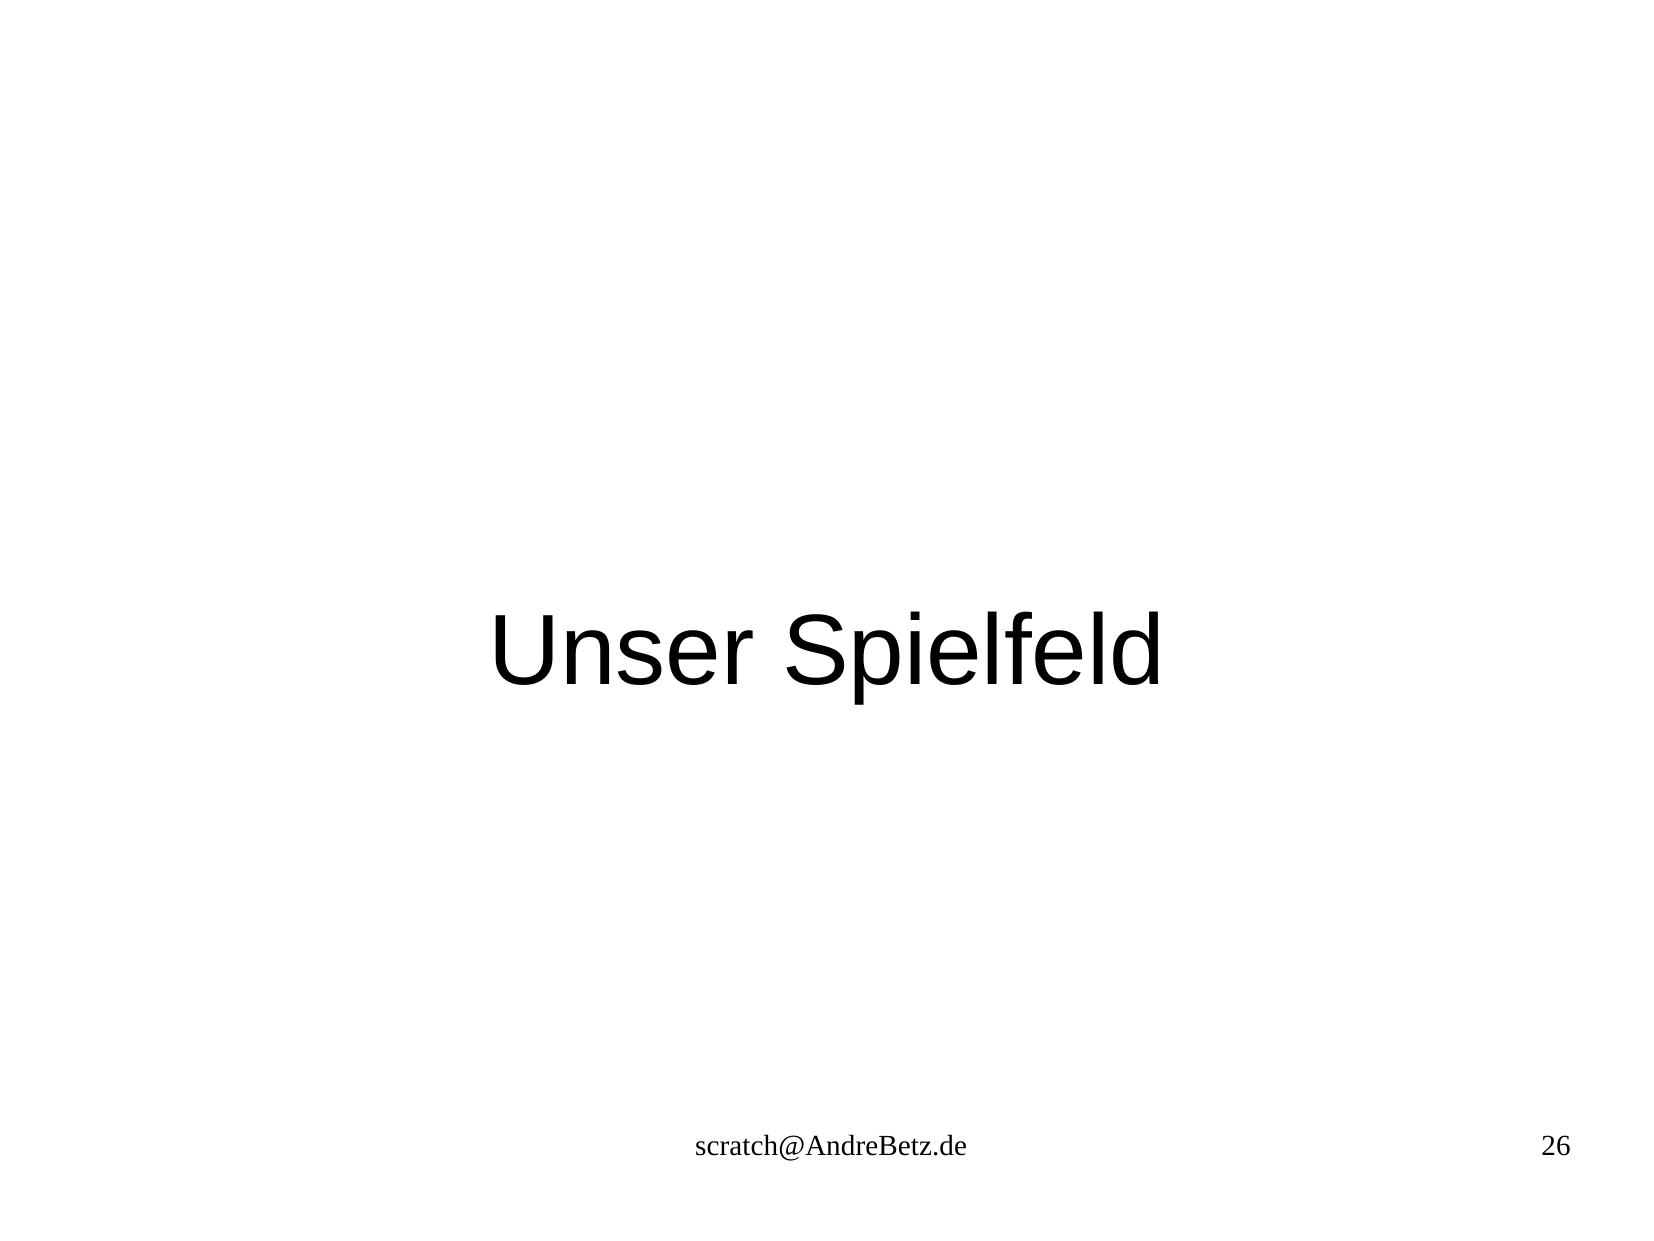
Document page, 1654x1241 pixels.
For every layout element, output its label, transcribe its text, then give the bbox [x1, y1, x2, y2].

text_box Unser Spielfeld [82, 290, 1571, 1010]
